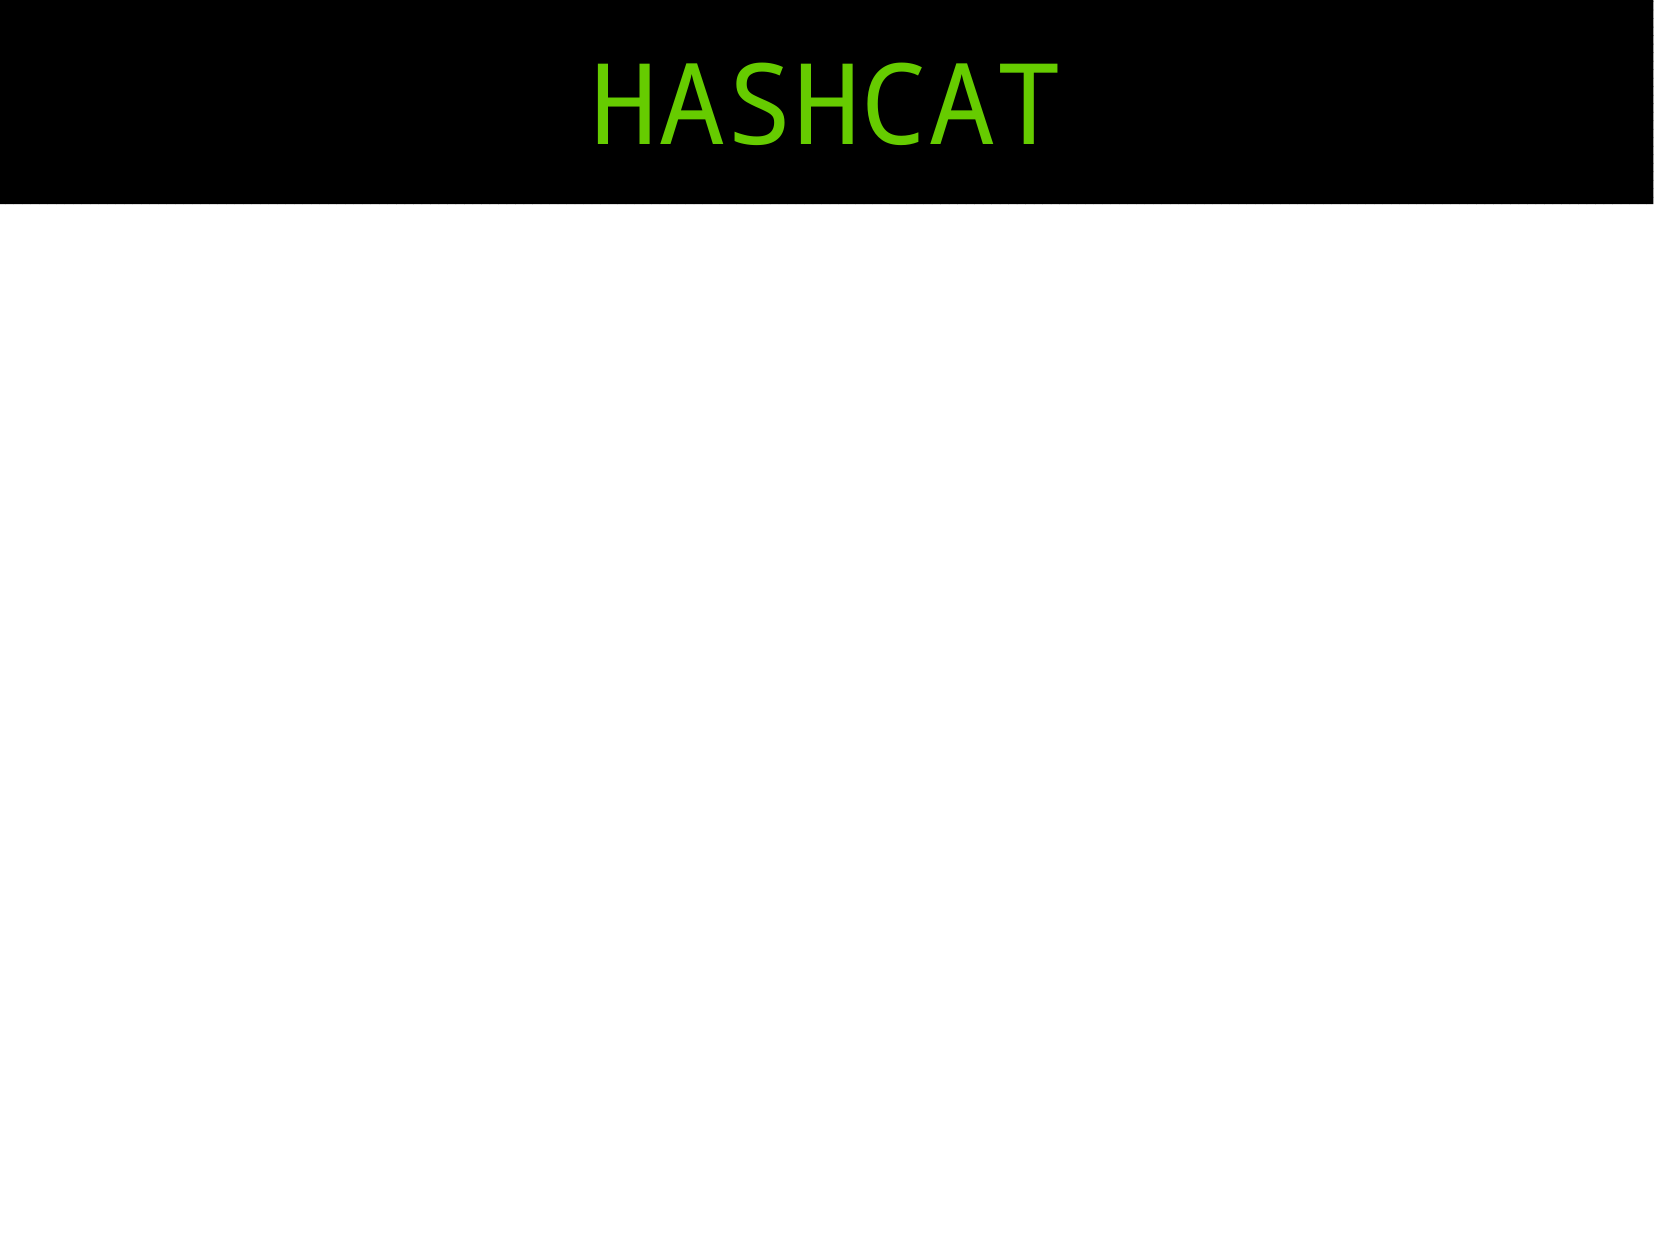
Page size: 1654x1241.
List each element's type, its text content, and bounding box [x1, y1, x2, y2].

title HASHCAT [0, 0, 1654, 205]
